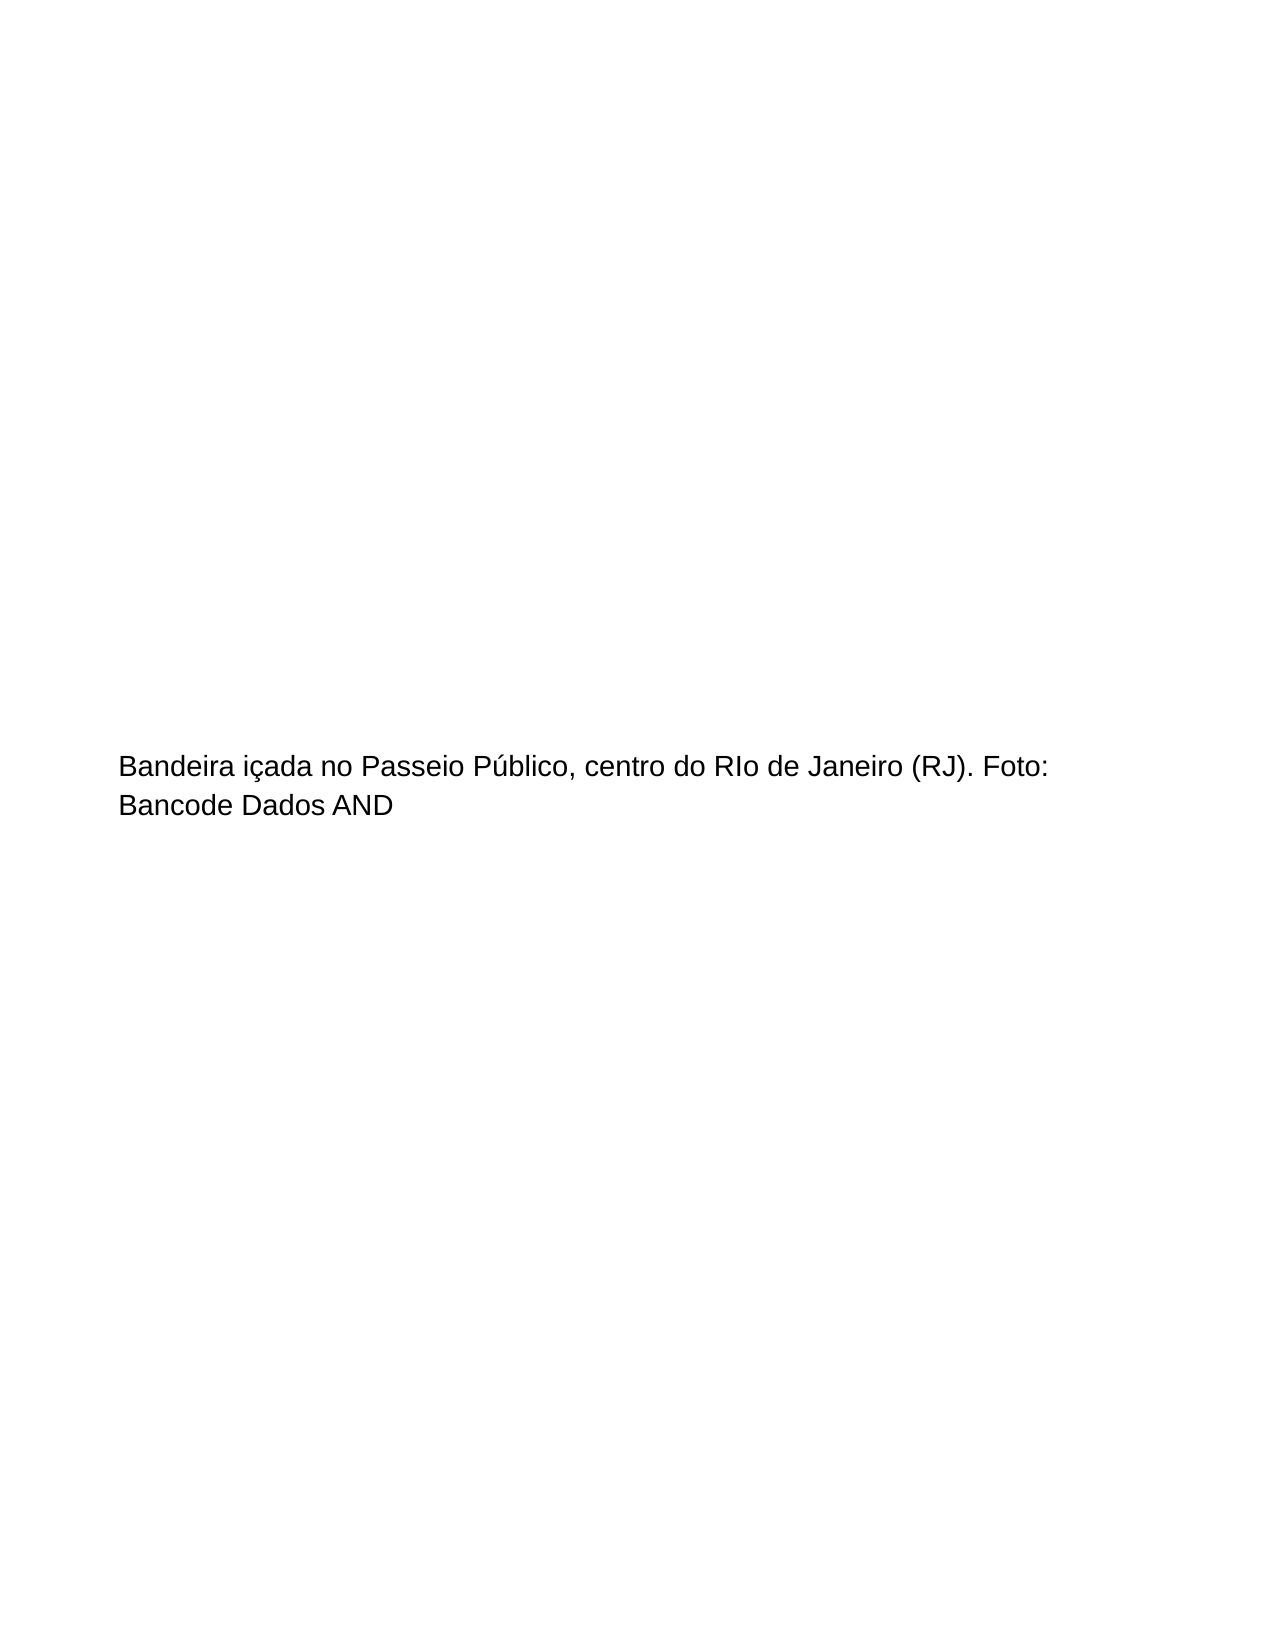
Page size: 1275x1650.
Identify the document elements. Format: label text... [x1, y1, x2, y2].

text Bandeira içada no Passeio Público, centro do RIo de Janeiro (RJ). Foto: Bancode Dados AND [118, 749, 1157, 821]
